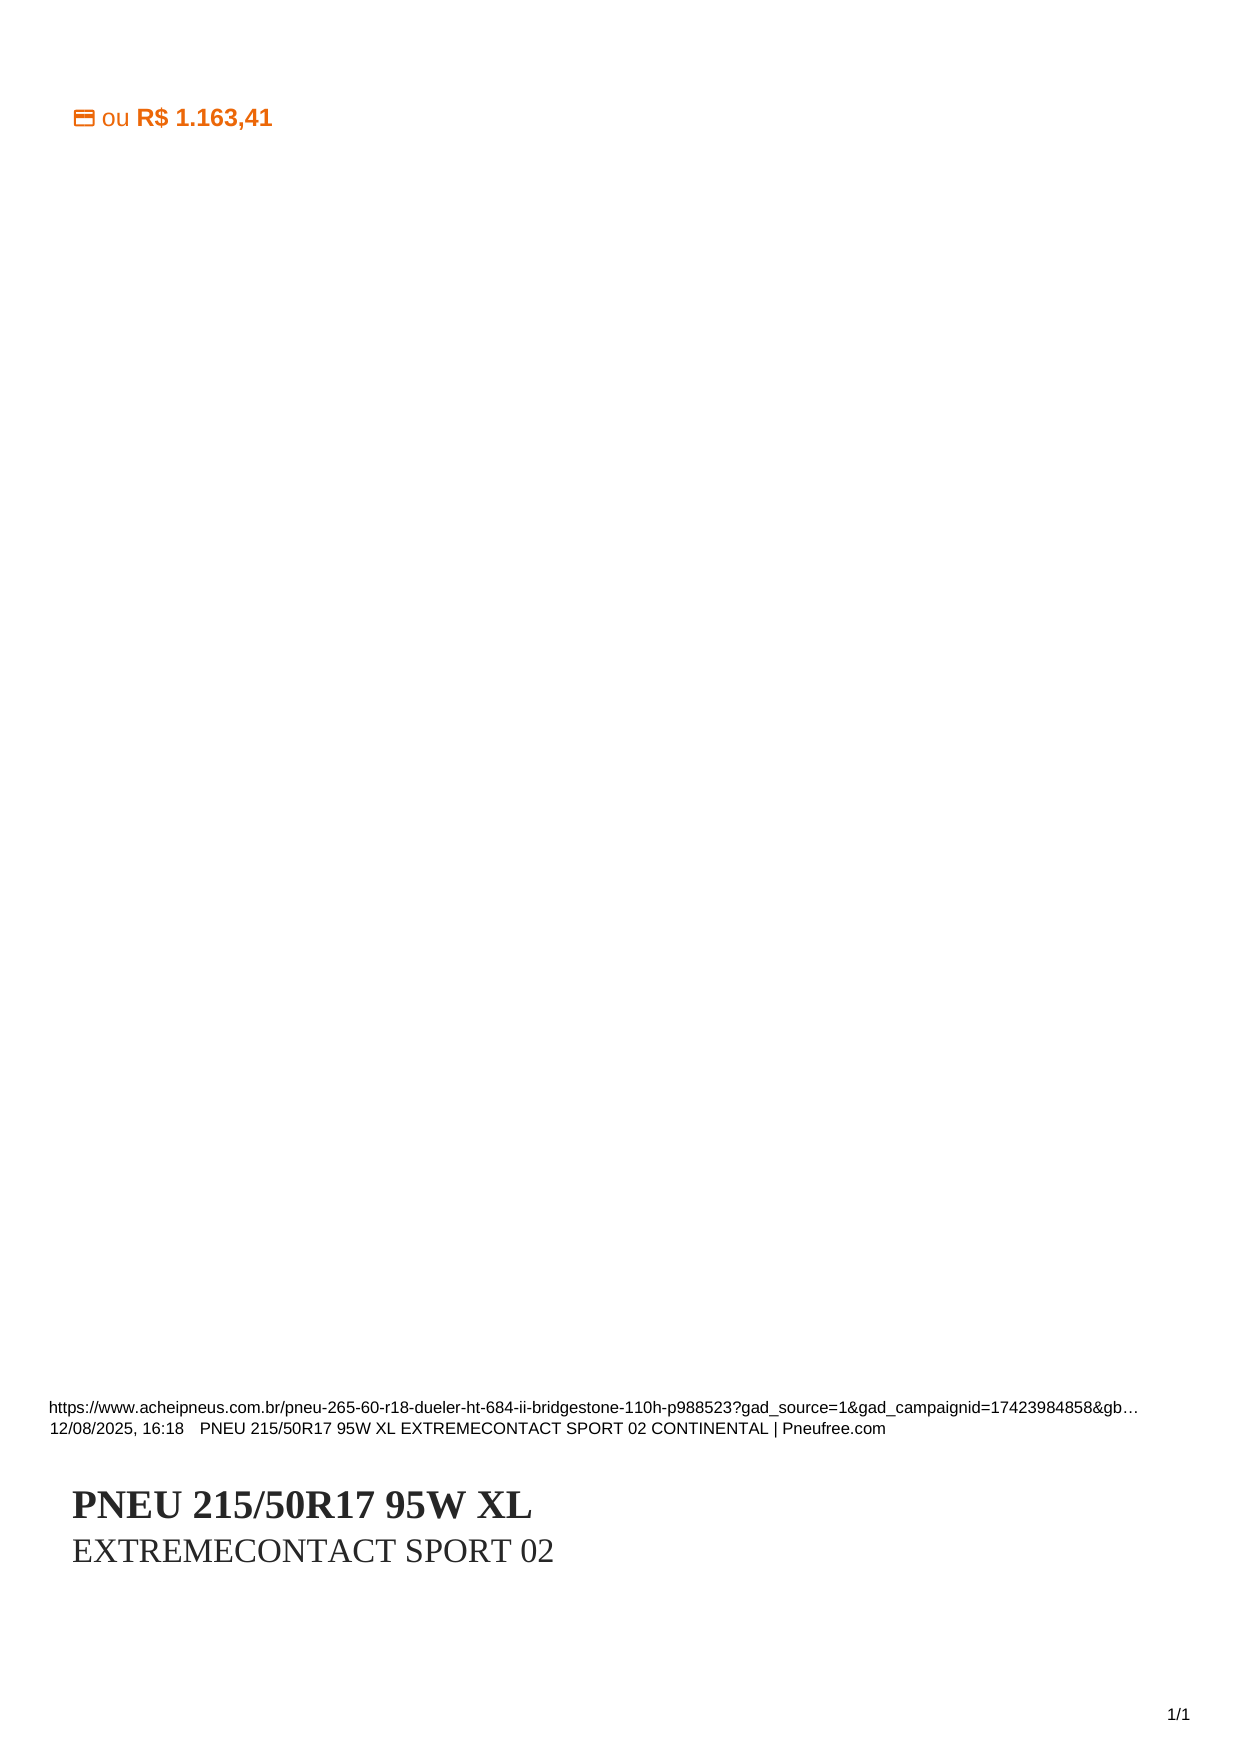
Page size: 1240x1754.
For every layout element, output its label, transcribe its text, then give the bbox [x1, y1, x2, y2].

text https://www.acheipneus.com.br/pneu-265-60-r18-dueler-ht-684-ii-bridgestone-110h-p988523?gad_source=1&gad_campaignid=17423984858&gb… 12/08/2025, 16:18 PNEU 215/50R17 95W XL EXTREMECONTACT SPORT 02 CONTINENTAL | Pneufree.com [48, 1398, 1185, 1438]
text PNEU 215/50R17 95W XL [72, 1480, 1185, 1527]
text EXTREMECONTACT SPORT 02 [72, 1530, 1185, 1570]
subtitle ou R$ 1.163,41 [74, 103, 1185, 132]
